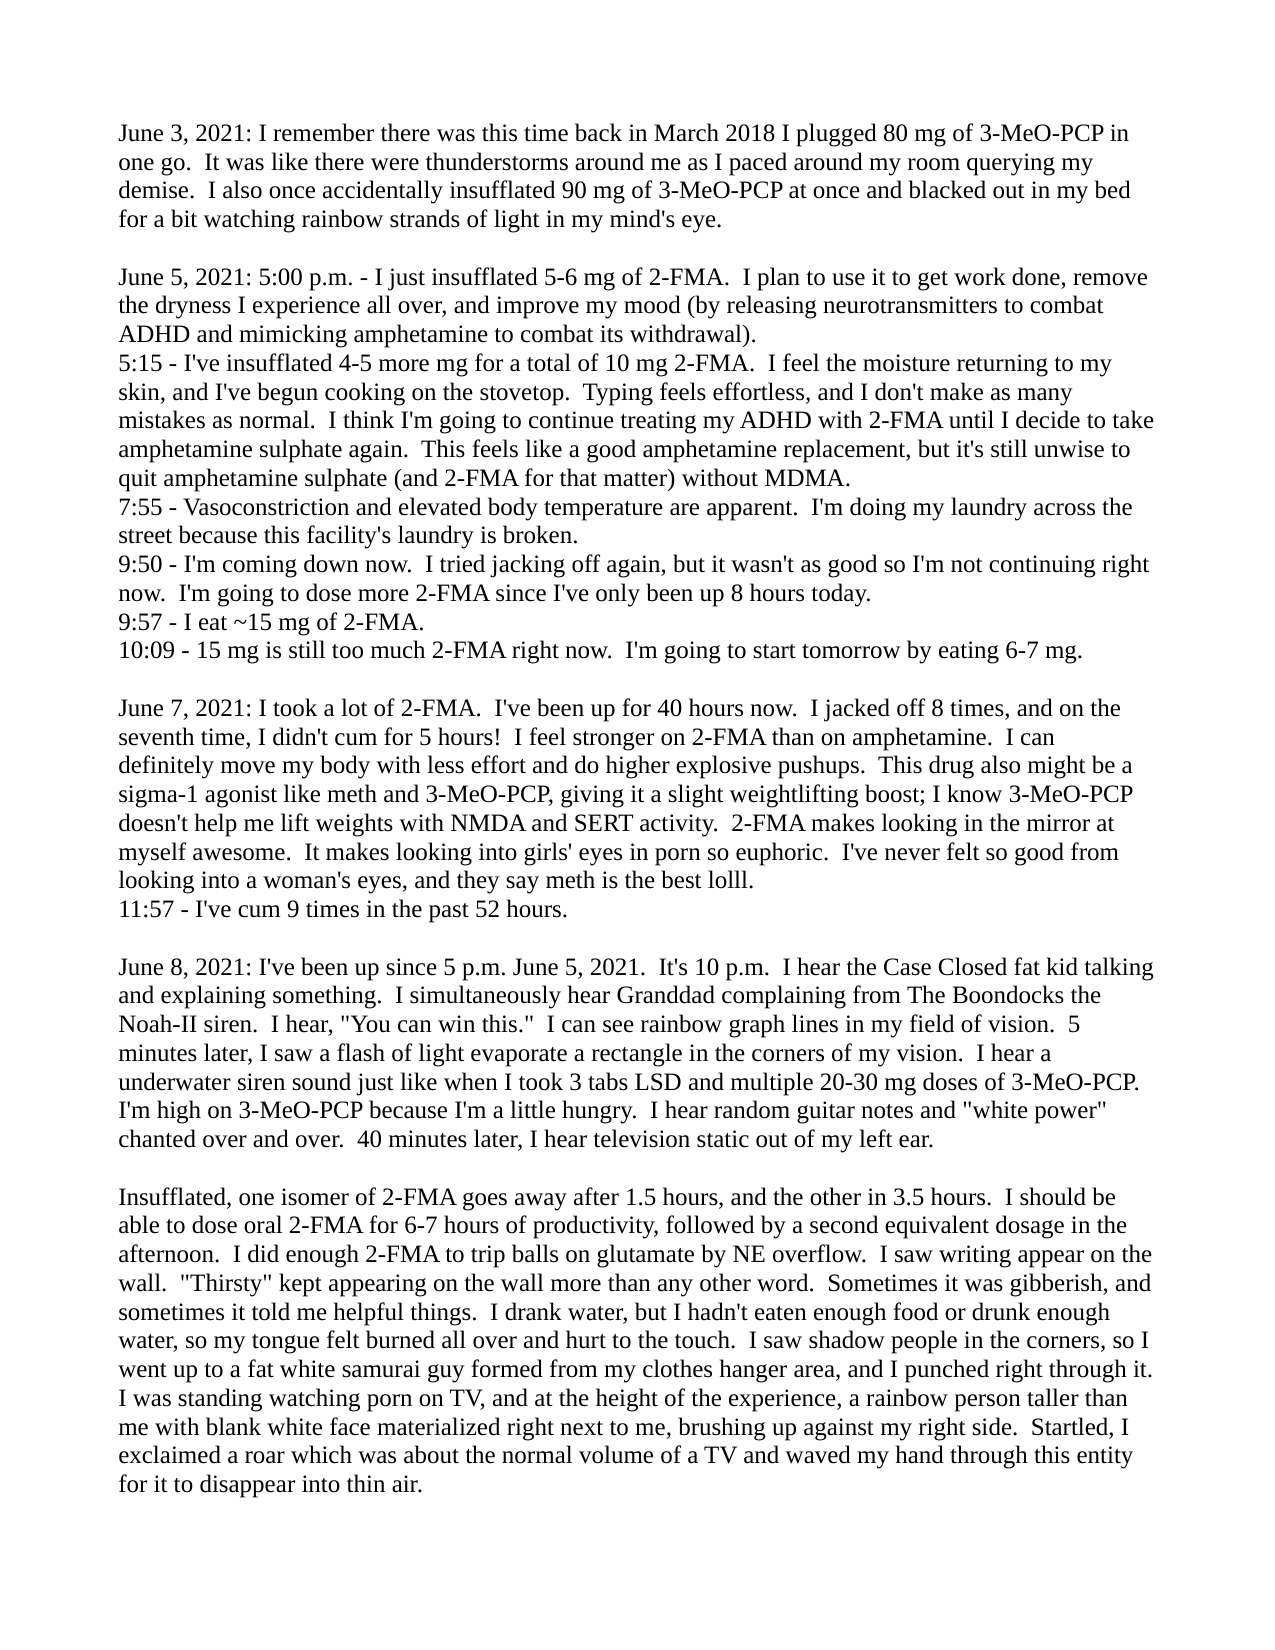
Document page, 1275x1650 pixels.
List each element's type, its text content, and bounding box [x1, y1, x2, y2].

text June 8, 2021: I've been up since 5 p.m. June 5, 2021. It's 10 p.m. I hear the Case Closed fat kid talking and explaining something. I simultaneously hear Granddad complaining from The Boondocks the Noah-II siren. I hear, "You can win this." I can see rainbow graph lines in my field of vision. 5 minutes later, I saw a flash of light evaporate a rectangle in the corners of my vision. I hear a underwater siren sound just like when I took 3 tabs LSD and multiple 20-30 mg doses of 3-MeO-PCP. I'm high on 3-MeO-PCP because I'm a little hungry. I hear random guitar notes and "white power" chanted over and over. 40 minutes later, I hear television static out of my left ear. [118, 952, 1157, 1153]
text 9:57 - I eat ~15 mg of 2-FMA. [118, 607, 1157, 636]
text June 3, 2021: I remember there was this time back in March 2018 I plugged 80 mg of 3-MeO-PCP in one go. It was like there were thunderstorms around me as I paced around my room querying my demise. I also once accidentally insufflated 90 mg of 3-MeO-PCP at once and blacked out in my bed for a bit watching rainbow strands of light in my mind's eye. [118, 118, 1157, 233]
text 11:57 - I've cum 9 times in the past 52 hours. [118, 894, 1157, 923]
text 7:55 - Vasoconstriction and elevated body temperature are apparent. I'm doing my laundry across the street because this facility's laundry is broken. [118, 492, 1157, 549]
text 5:15 - I've insufflated 4-5 more mg for a total of 10 mg 2-FMA. I feel the moisture returning to my skin, and I've begun cooking on the stovetop. Typing feels effortless, and I don't make as many mistakes as normal. I think I'm going to continue treating my ADHD with 2-FMA until I decide to take amphetamine sulphate again. This feels like a good amphetamine replacement, but it's still unwise to quit amphetamine sulphate (and 2-FMA for that matter) without MDMA. [118, 348, 1157, 492]
text June 7, 2021: I took a lot of 2-FMA. I've been up for 40 hours now. I jacked off 8 times, and on the seventh time, I didn't cum for 5 hours! I feel stronger on 2-FMA than on amphetamine. I can definitely move my body with less effort and do higher explosive pushups. This drug also might be a sigma-1 agonist like meth and 3-MeO-PCP, giving it a slight weightlifting boost; I know 3-MeO-PCP doesn't help me lift weights with NMDA and SERT activity. 2-FMA makes looking in the mirror at myself awesome. It makes looking into girls' eyes in porn so euphoric. I've never felt so good from looking into a woman's eyes, and they say meth is the best lolll. [118, 693, 1157, 894]
text Insufflated, one isomer of 2-FMA goes away after 1.5 hours, and the other in 3.5 hours. I should be able to dose oral 2-FMA for 6-7 hours of productivity, followed by a second equivalent dosage in the afternoon. I did enough 2-FMA to trip balls on glutamate by NE overflow. I saw writing appear on the wall. "Thirsty" kept appearing on the wall more than any other word. Sometimes it was gibberish, and sometimes it told me helpful things. I drank water, but I hadn't eaten enough food or drunk enough water, so my tongue felt burned all over and hurt to the touch. I saw shadow people in the corners, so I went up to a fat white samurai guy formed from my clothes hanger area, and I punched right through it. I was standing watching porn on TV, and at the height of the experience, a rainbow person taller than me with blank white face materialized right next to me, brushing up against my right side. Startled, I exclaimed a roar which was about the normal volume of a TV and waved my hand through this entity for it to disappear into thin air. [118, 1182, 1157, 1498]
text 9:50 - I'm coming down now. I tried jacking off again, but it wasn't as good so I'm not continuing right now. I'm going to dose more 2-FMA since I've only been up 8 hours today. [118, 549, 1157, 607]
text June 5, 2021: 5:00 p.m. - I just insufflated 5-6 mg of 2-FMA. I plan to use it to get work done, remove the dryness I experience all over, and improve my mood (by releasing neurotransmitters to combat ADHD and mimicking amphetamine to combat its withdrawal). [118, 262, 1157, 348]
text 10:09 - 15 mg is still too much 2-FMA right now. I'm going to start tomorrow by eating 6-7 mg. [118, 636, 1157, 664]
